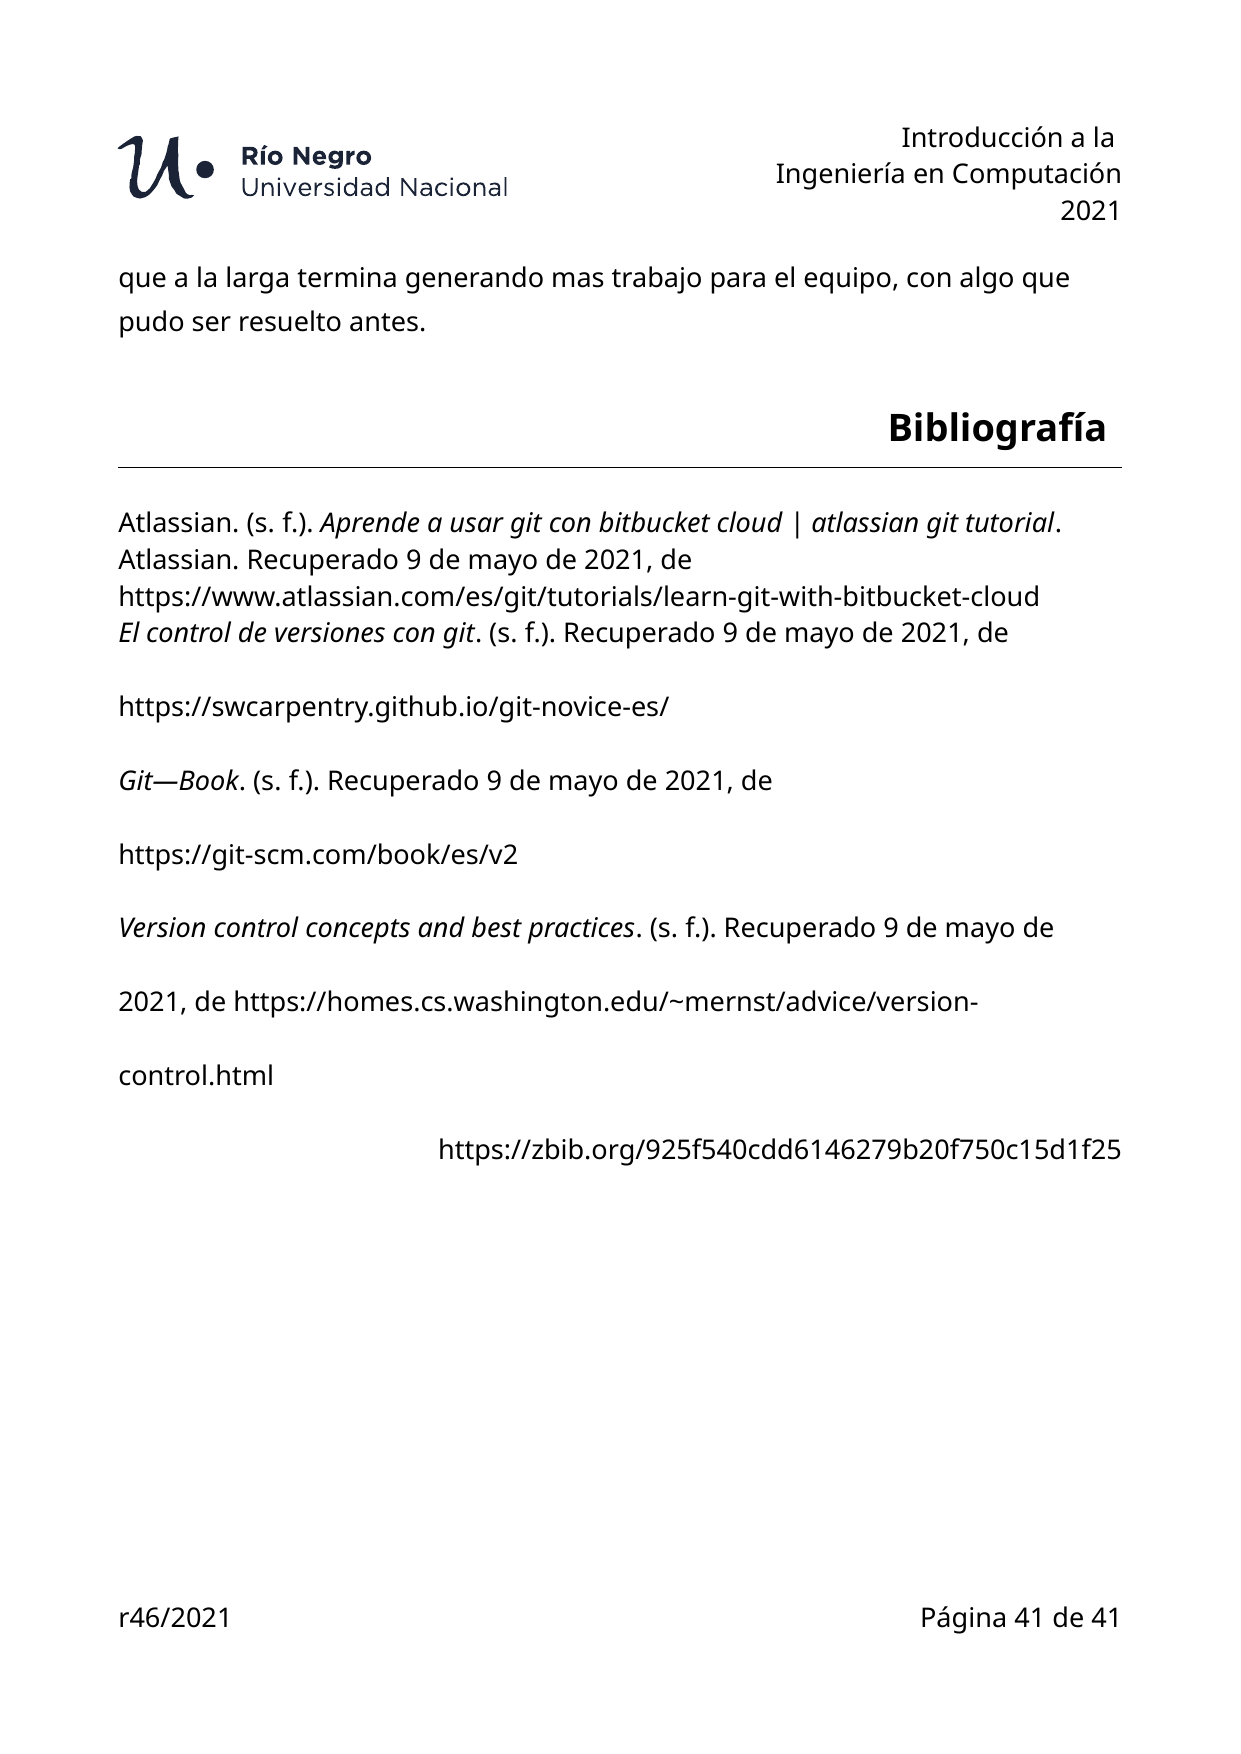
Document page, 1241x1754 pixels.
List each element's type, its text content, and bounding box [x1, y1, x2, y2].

text El control de versiones con git. (s. f.). Recuperado 9 de mayo de 2021, de https://swcarpentry.github.io/git-novice-es/ [118, 614, 1122, 724]
text Version control concepts and best practices. (s. f.). Recuperado 9 de mayo de 2021, de https://homes.cs.washington.edu/~mernst/advice/version-control.html [118, 909, 1122, 1093]
subtitle Bibliografía [118, 386, 1122, 467]
text https://zbib.org/925f540cdd6146279b20f750c15d1f25 [118, 1130, 1122, 1167]
text que a la larga termina generando mas trabajo para el equipo, con algo que pudo ser resuelto antes. [118, 258, 1122, 339]
text Atlassian. (s. f.). Aprende a usar git con bitbucket cloud | atlassian git tutorial. Atlassian. Recuperado 9 de mayo de 2021, de https://www.atlassian.com/es/git/tutorials/learn-git-with-bitbucket-cloud [118, 503, 1122, 614]
text Git—Book. (s. f.). Recuperado 9 de mayo de 2021, de https://git-scm.com/book/es/v2 [118, 761, 1122, 872]
